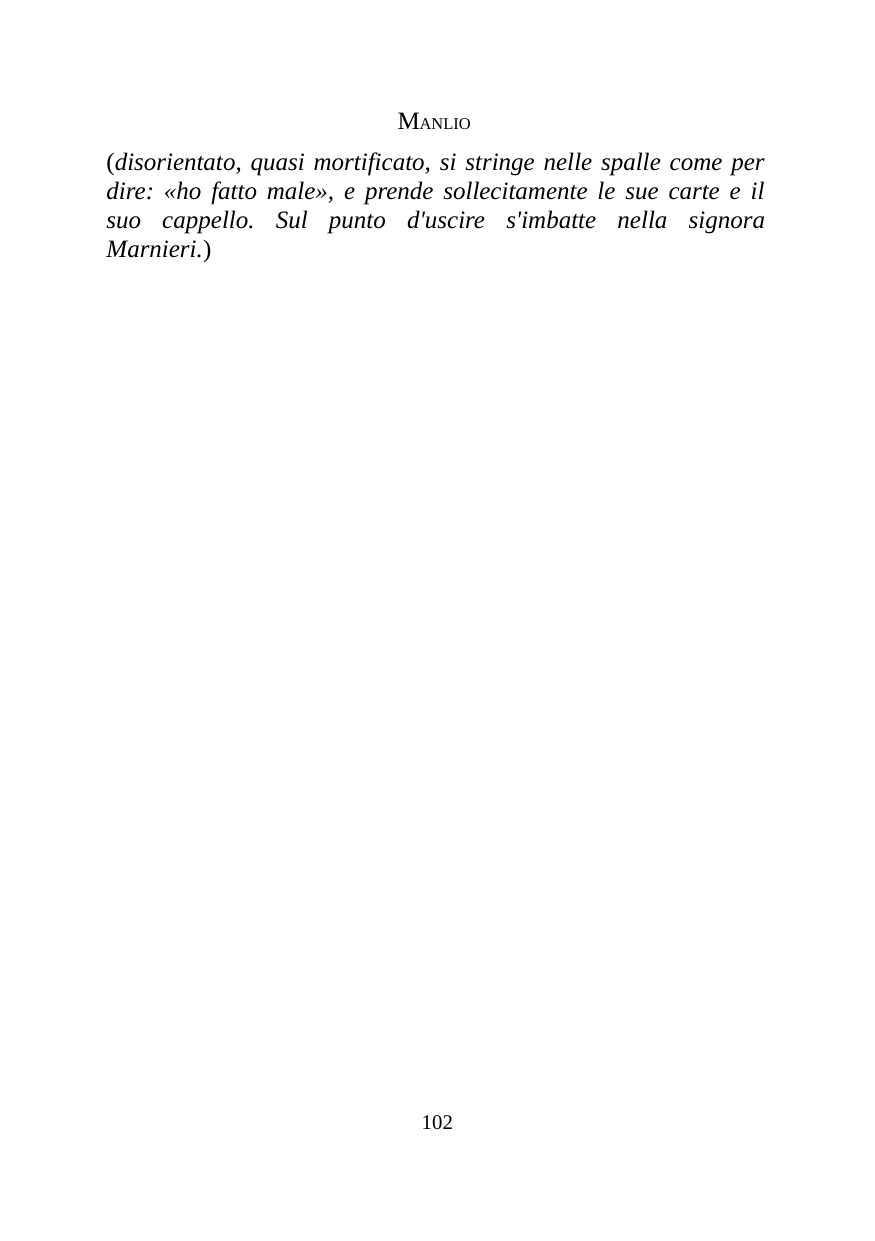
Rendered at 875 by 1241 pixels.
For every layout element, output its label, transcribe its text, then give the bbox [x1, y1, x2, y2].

text Manlio [106, 106, 768, 135]
text (disorientato, quasi mortificato, si stringe nelle spalle come per dire: «ho fatto male», e prende sollecitamente le sue carte e il suo cappello. Sul punto d'uscire s'imbatte nella signora Marnieri.) [106, 147, 768, 262]
